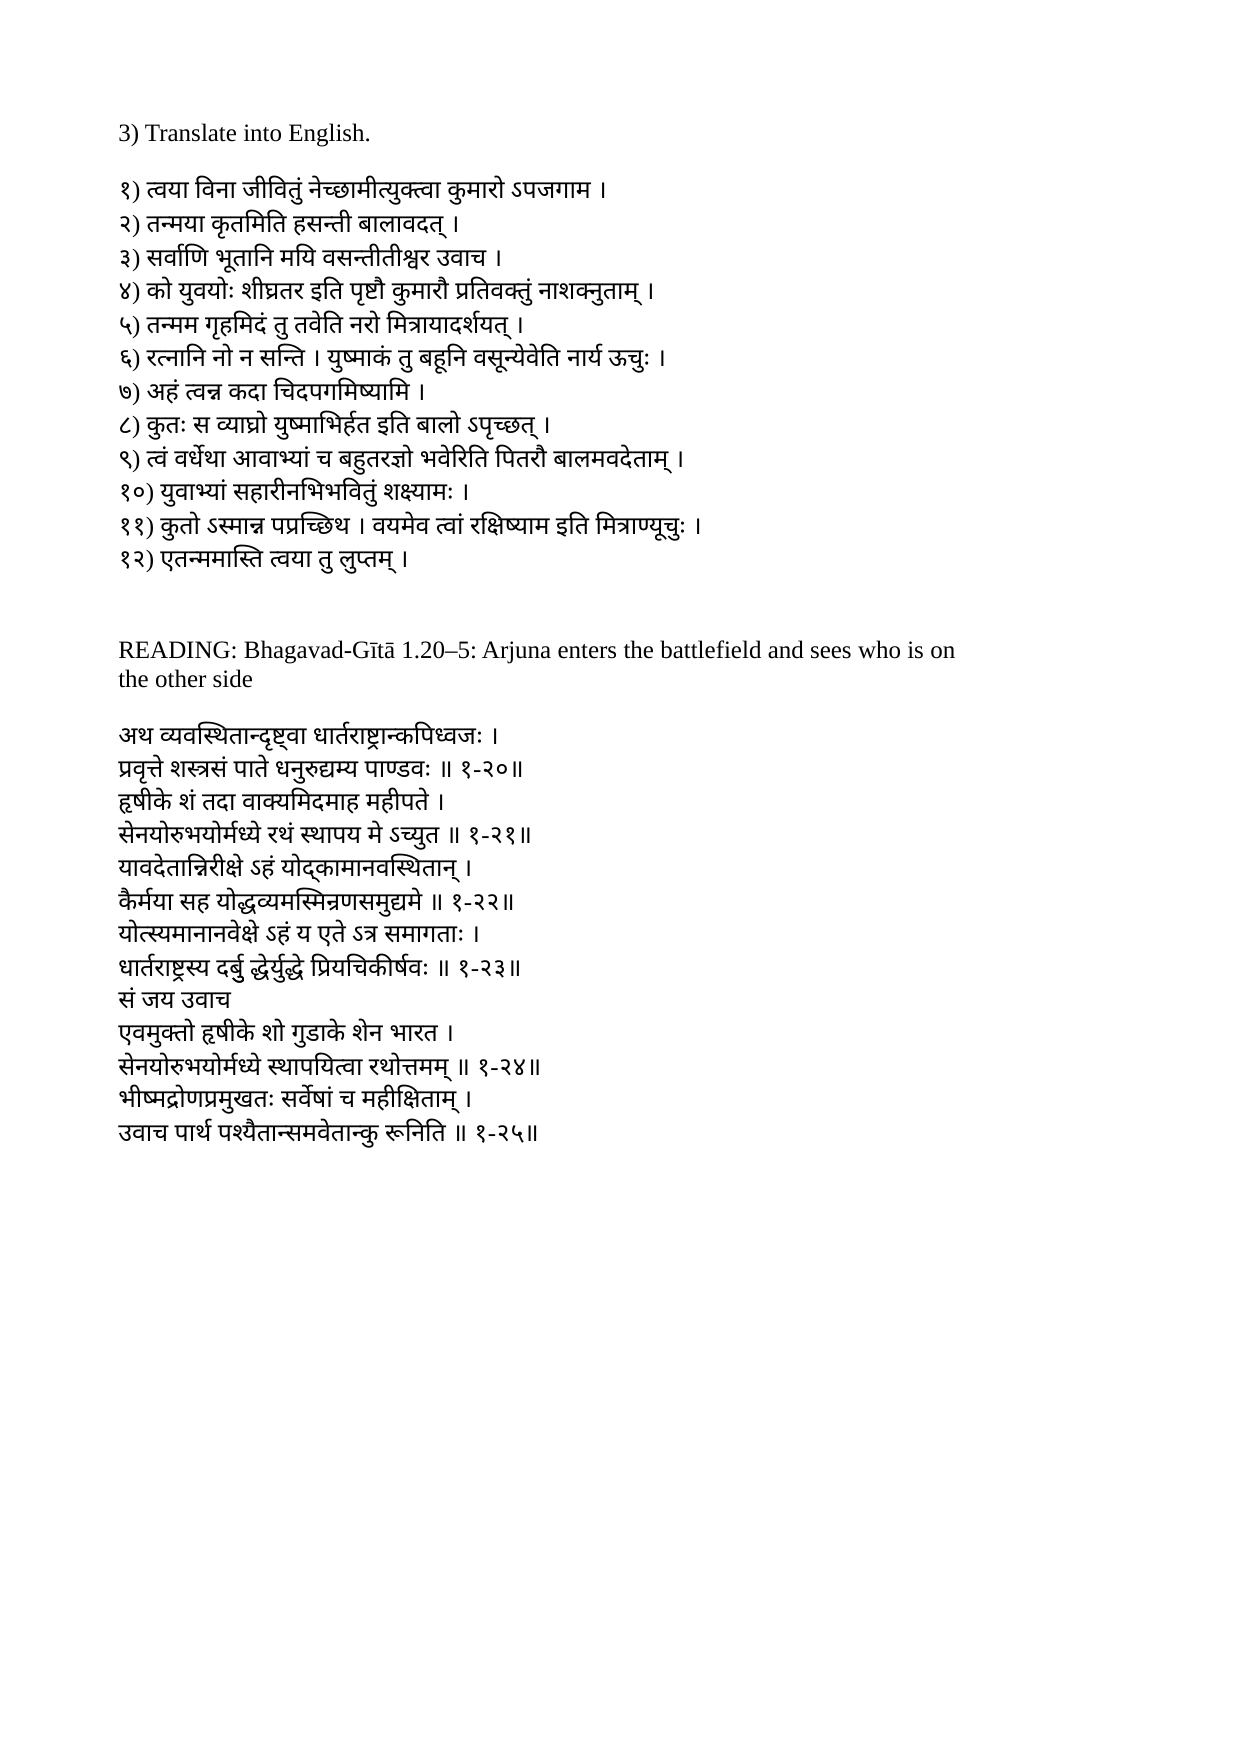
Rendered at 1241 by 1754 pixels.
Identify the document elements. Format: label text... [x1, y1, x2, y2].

text ५) तन्मम गृहमिदं तु तवेति नरो मित्रायादर्शयत् । [118, 310, 1122, 343]
text १०) युवाभ्यां सहारीनभिभवितुं शक्ष्यामः । [118, 477, 1122, 511]
text सेनयोरुभयोर्मध्ये स्थापयित्वा रथोत्तमम् ॥ १-२४॥ [118, 1052, 1122, 1085]
text हृषीके शं तदा वाक्यमिदमाह महीपते । [118, 788, 1122, 821]
text ८) कुतः स व्याघ्रो युष्माभिर्हत इति बालो ऽपृच्छत् । [118, 410, 1122, 444]
text प्रवृत्ते शस्त्रसं पाते धनुरुद्यम्य पाण्डवः ॥ १-२०॥ [118, 754, 1122, 788]
text उवाच पार्थ पश्यैतान्समवेतान्कु रूनिति ॥ १-२५॥ [118, 1118, 1122, 1151]
text ३) सर्वाणि भूतानि मयि वसन्तीतीश्वर उवाच । [118, 243, 1122, 276]
text धार्तराष्ट्रस्य दर्बुु द्धेर्युद्धे प्रियचिकीर्षवः ॥ १-२३॥ [118, 953, 1122, 986]
text २) तन्मया कृतमिति हसन्ती बालावदत् । [118, 209, 1122, 243]
text अथ व्यवस्थितान्दृष्ट्वा धार्तराष्ट्रान्कपिध्वजः । [118, 722, 1122, 754]
text the other side [118, 664, 1122, 693]
text १२) एतन्ममास्ति त्वया तु लुप्तम् । [118, 544, 1122, 578]
text १) त्वया विना जीवितुं नेच्छामीत्युक्त्वा कुमारो ऽपजगाम । [118, 176, 1122, 209]
text READING: Bhagavad-Gītā 1.20–5: Arjuna enters the battlefield and sees who is on [118, 636, 1122, 664]
text सं जय उवाच [118, 986, 1122, 1019]
text योत्स्यमानानवेक्षे ऽहं य एते ऽत्र समागताः । [118, 920, 1122, 953]
text एवमुक्तो हृषीके शो गुडाके शेन भारत । [118, 1019, 1122, 1052]
text यावदेतान्निरीक्षे ऽहं योद्कामानवस्थितान् । [118, 854, 1122, 887]
text 3) Translate into English. [118, 118, 1122, 147]
text भीष्मद्रोणप्रमुखतः सर्वेषां च महीक्षिताम् । [118, 1085, 1122, 1118]
text ४) को युवयोः शीघ्रतर इति पृष्टौ कुमारौ प्रतिवक्तुं नाशक्नुताम् । [118, 276, 1122, 310]
text ७) अहं त्वन्न कदा चिदपगमिष्यामि । [118, 377, 1122, 410]
text ६) रत्नानि नो न सन्ति । युष्माकं तु बहूनि वसून्येवेति नार्य ऊचुः । [118, 343, 1122, 377]
text सेनयोरुभयोर्मध्ये रथं स्थापय मे ऽच्युत ॥ १-२१॥ [118, 821, 1122, 854]
text ११) कुतो ऽस्मान्न पप्रच्छिथ । वयमेव त्वां रक्षिष्याम इति मित्राण्यूचुः । [118, 511, 1122, 544]
text कैर्मया सह योद्धव्यमस्मिन्रणसमुद्यमे ॥ १-२२॥ [118, 887, 1122, 920]
text ९) त्वं वर्धेथा आवाभ्यां च बहुतरज्ञो भवेरिति पितरौ बालमवदेताम् । [118, 444, 1122, 477]
